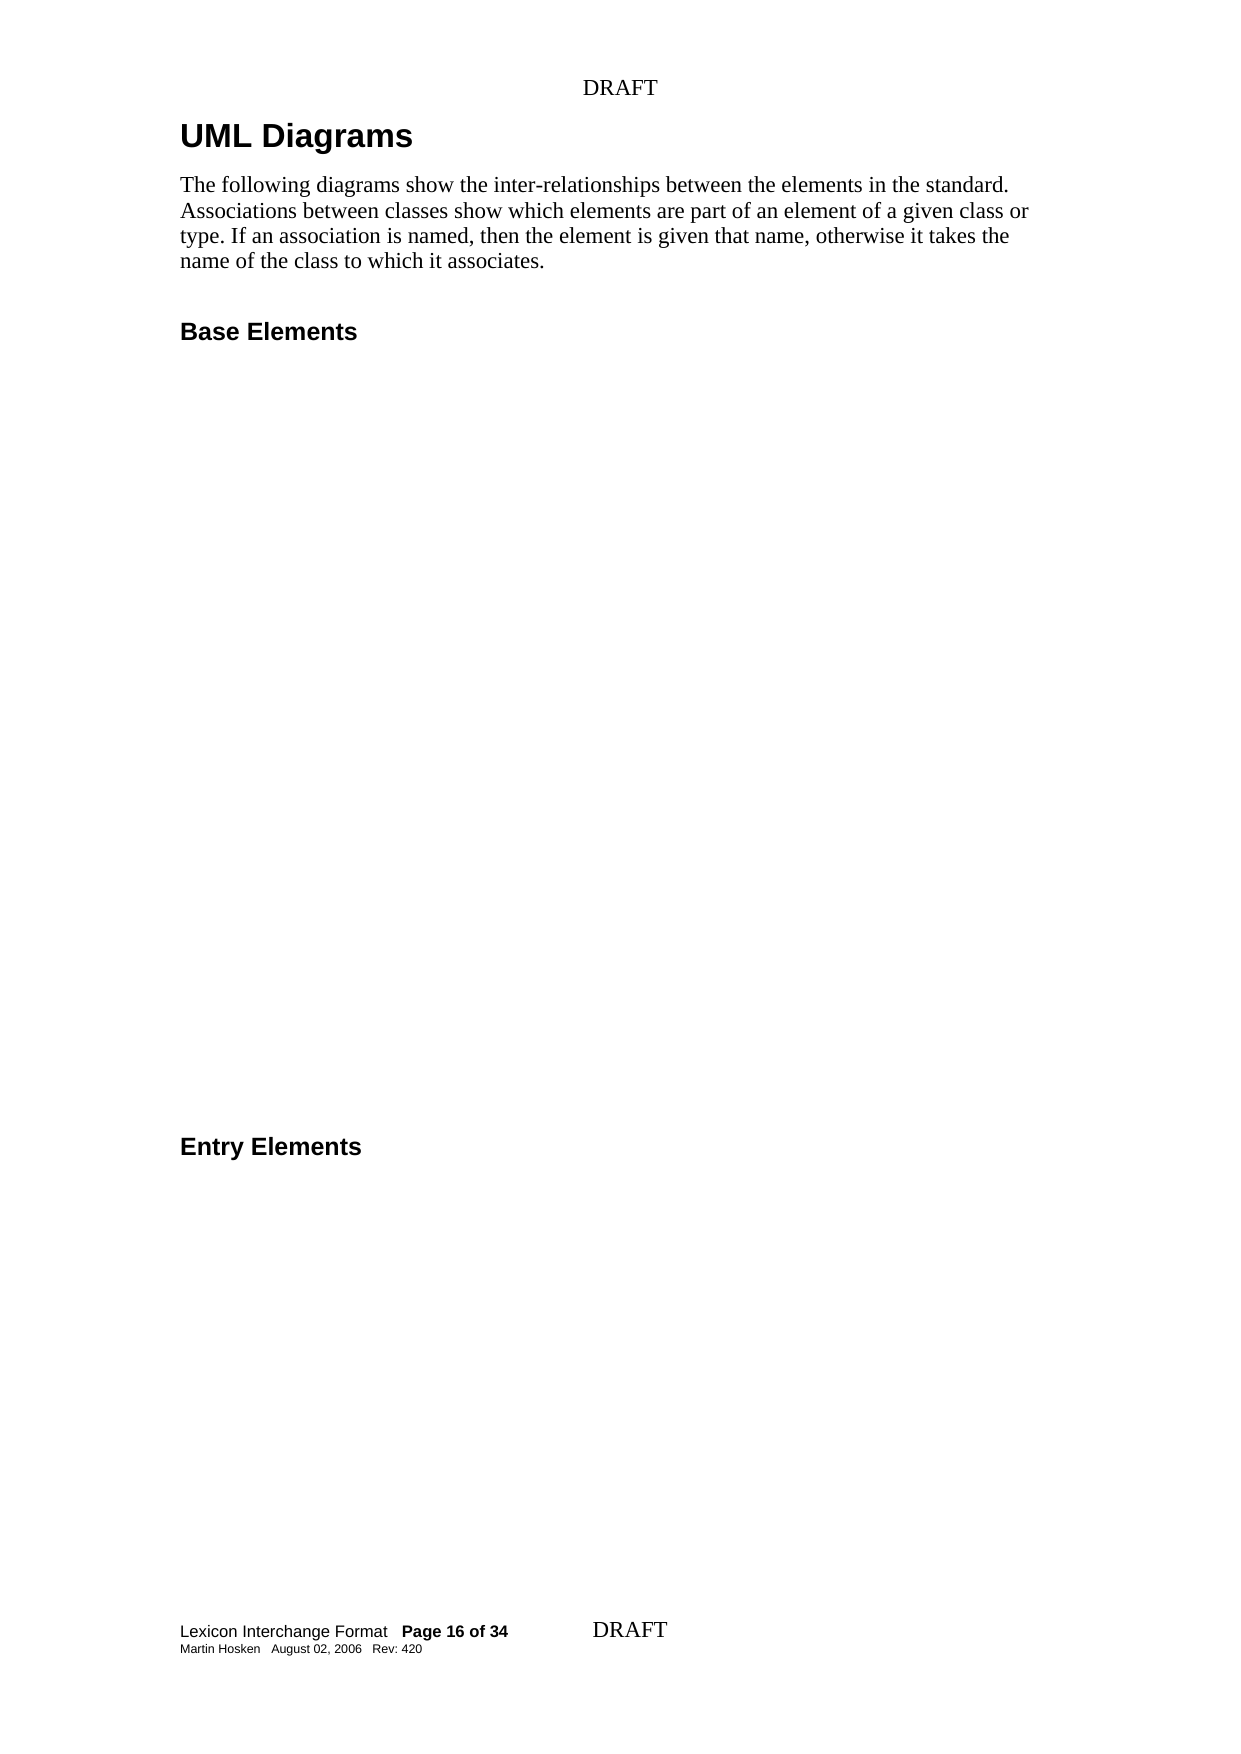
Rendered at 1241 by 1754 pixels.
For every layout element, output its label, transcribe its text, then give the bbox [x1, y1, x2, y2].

text The following diagrams show the inter-relationships between the elements in the standard. Associations between classes show which elements are part of an element of a given class or type. If an association is named, then the element is given that name, otherwise it takes the name of the class to which it associates. [180, 172, 1061, 274]
subtitle UML Diagrams [180, 117, 1061, 154]
subtitle Base Elements [180, 318, 1061, 346]
subtitle Entry Elements [180, 1078, 1061, 1161]
